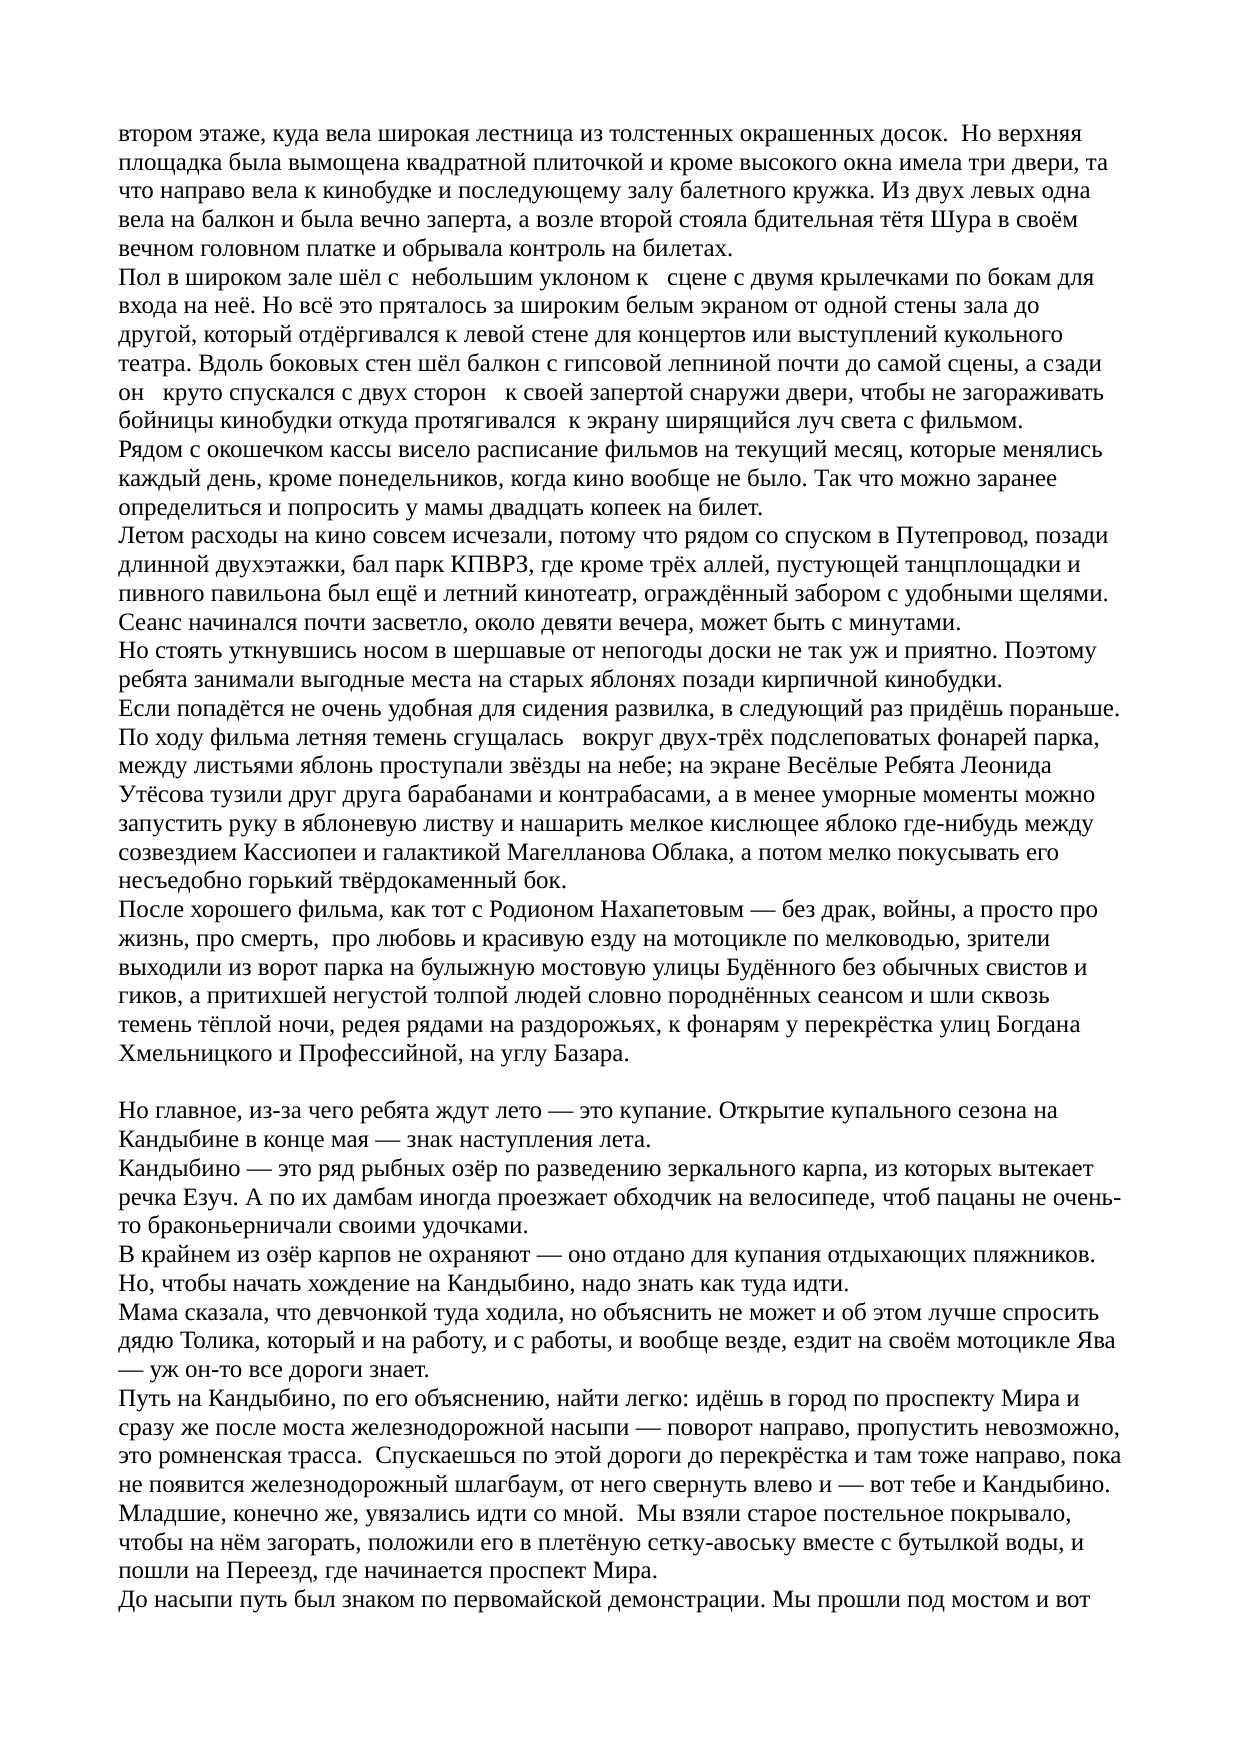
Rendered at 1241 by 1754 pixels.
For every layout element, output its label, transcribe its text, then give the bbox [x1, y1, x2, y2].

text Но главное, из-за чего ребята ждут лето — это купание. Открытие купального сезона на Кандыбине в конце мая — знак наступления лета. [118, 1096, 1122, 1153]
text Рядом с окошечком кассы висело расписание фильмов на текущий месяц, которые менялись каждый день, кроме понедельников, когда кино вообще не было. Так что можно заранее определиться и попросить у мамы двадцать копеек на билет. [118, 434, 1122, 521]
text втором этаже, куда вела широкая лестница из толстенных окрашенных досок. Но верхняя площадка была вымощена квадратной плиточкой и кроме высокого окна имела три двери, та что направо вела к кинобудке и последующему залу балетного кружка. Из двух левых одна вела на балкон и была вечно заперта, а возле второй стояла бдительная тётя Шура в своём вечном головном платке и обрывала контроль на билетах. [118, 118, 1122, 262]
text До насыпи путь был знаком по первомайской демонстрации. Мы прошли под мостом и вот [118, 1584, 1122, 1613]
text После хорошего фильма, как тот с Родионом Нахапетовым — без драк, войны, а просто про жизнь, про смерть, про любовь и красивую езду на мотоцикле по мелководью, зрители выходили из ворот парка на булыжную мостовую улицы Будённого без обычных свистов и гиков, а притихшей негустой толпой людей словно породнённых сеансом и шли сквозь темень тёплой ночи, редея рядами на раздорожьях, к фонарям у перекрёстка улиц Богдана Хмельницкого и Профессийной, на углу Базара. [118, 894, 1122, 1067]
text В крайнем из озёр карпов не охраняют — оно отдано для купания отдыхающих пляжников. [118, 1239, 1122, 1268]
text Если попадётся не очень удобная для сидения развилка, в следующий раз придёшь пораньше. [118, 693, 1122, 722]
text По ходу фильма летняя темень сгущалась вокруг двух-трёх подслеповатых фонарей парка, между листьями яблонь проступали звёзды на небе; на экране Весёлые Ребята Леонида Утёсова тузили друг друга барабанами и контрабасами, а в менее уморные моменты можно запустить руку в яблоневую листву и нашарить мелкое кислющее яблоко где-нибудь между созвездием Кассиопеи и галактикой Магелланова Облака, а потом мелко покусывать его несъедобно горький твёрдокаменный бок. [118, 722, 1122, 894]
text Мама сказала, что девчонкой туда ходила, но объяснить не может и об этом лучше спросить дядю Толика, который и на работу, и с работы, и вообще везде, ездит на своём мотоцикле Ява — уж он-то все дороги знает. [118, 1297, 1122, 1383]
text Пол в широком зале шёл с небольшим уклоном к сцене с двумя крылечками по бокам для входа на неё. Но всё это пряталось за широким белым экраном от одной стены зала до другой, который отдёргивался к левой стене для концертов или выступлений кукольного театра. Вдоль боковых стен шёл балкон с гипсовой лепниной почти до самой сцены, а сзади он круто спускался с двух сторон к своей запертой снаружи двери, чтобы не загораживать бойницы кинобудки откуда протягивался к экрану ширящийся луч света с фильмом. [118, 262, 1122, 434]
text Кандыбино — это ряд рыбных озёр по разведению зеркального карпа, из которых вытекает речка Езуч. А по их дамбам иногда проезжает обходчик на велосипеде, чтоб пацаны не очень-то браконьерничали своими удочками. [118, 1153, 1122, 1239]
text Младшие, конечно же, увязались идти со мной. Мы взяли старое постельное покрывало, чтобы на нём загорать, положили его в плетёную сетку-авоську вместе с бутылкой воды, и пошли на Переезд, где начинается проспект Мира. [118, 1498, 1122, 1584]
text Летом расходы на кино совсем исчезали, потому что рядом со спуском в Путепровод, позади длинной двухэтажки, бал парк КПВРЗ, где кроме трёх аллей, пустующей танцплощадки и пивного павильона был ещё и летний кинотеатр, ограждённый забором с удобными щелями. [118, 521, 1122, 607]
text Но стоять уткнувшись носом в шершавые от непогоды доски не так уж и приятно. Поэтому ребята занимали выгодные места на старых яблонях позади кирпичной кинобудки. [118, 636, 1122, 693]
text Сеанс начинался почти засветло, около девяти вечера, может быть с минутами. [118, 607, 1122, 636]
text Но, чтобы начать хождение на Кандыбино, надо знать как туда идти. [118, 1268, 1122, 1297]
text Путь на Кандыбино, по его объяснению, найти легко: идёшь в город по проспекту Мира и сразу же после моста железнодорожной насыпи — поворот направо, пропустить невозможно, это ромненская трасса. Спускаешься по этой дороги до перекрёстка и там тоже направо, пока не появится железнодорожный шлагбаум, от него свернуть влево и — вот тебе и Кандыбино. [118, 1383, 1122, 1498]
